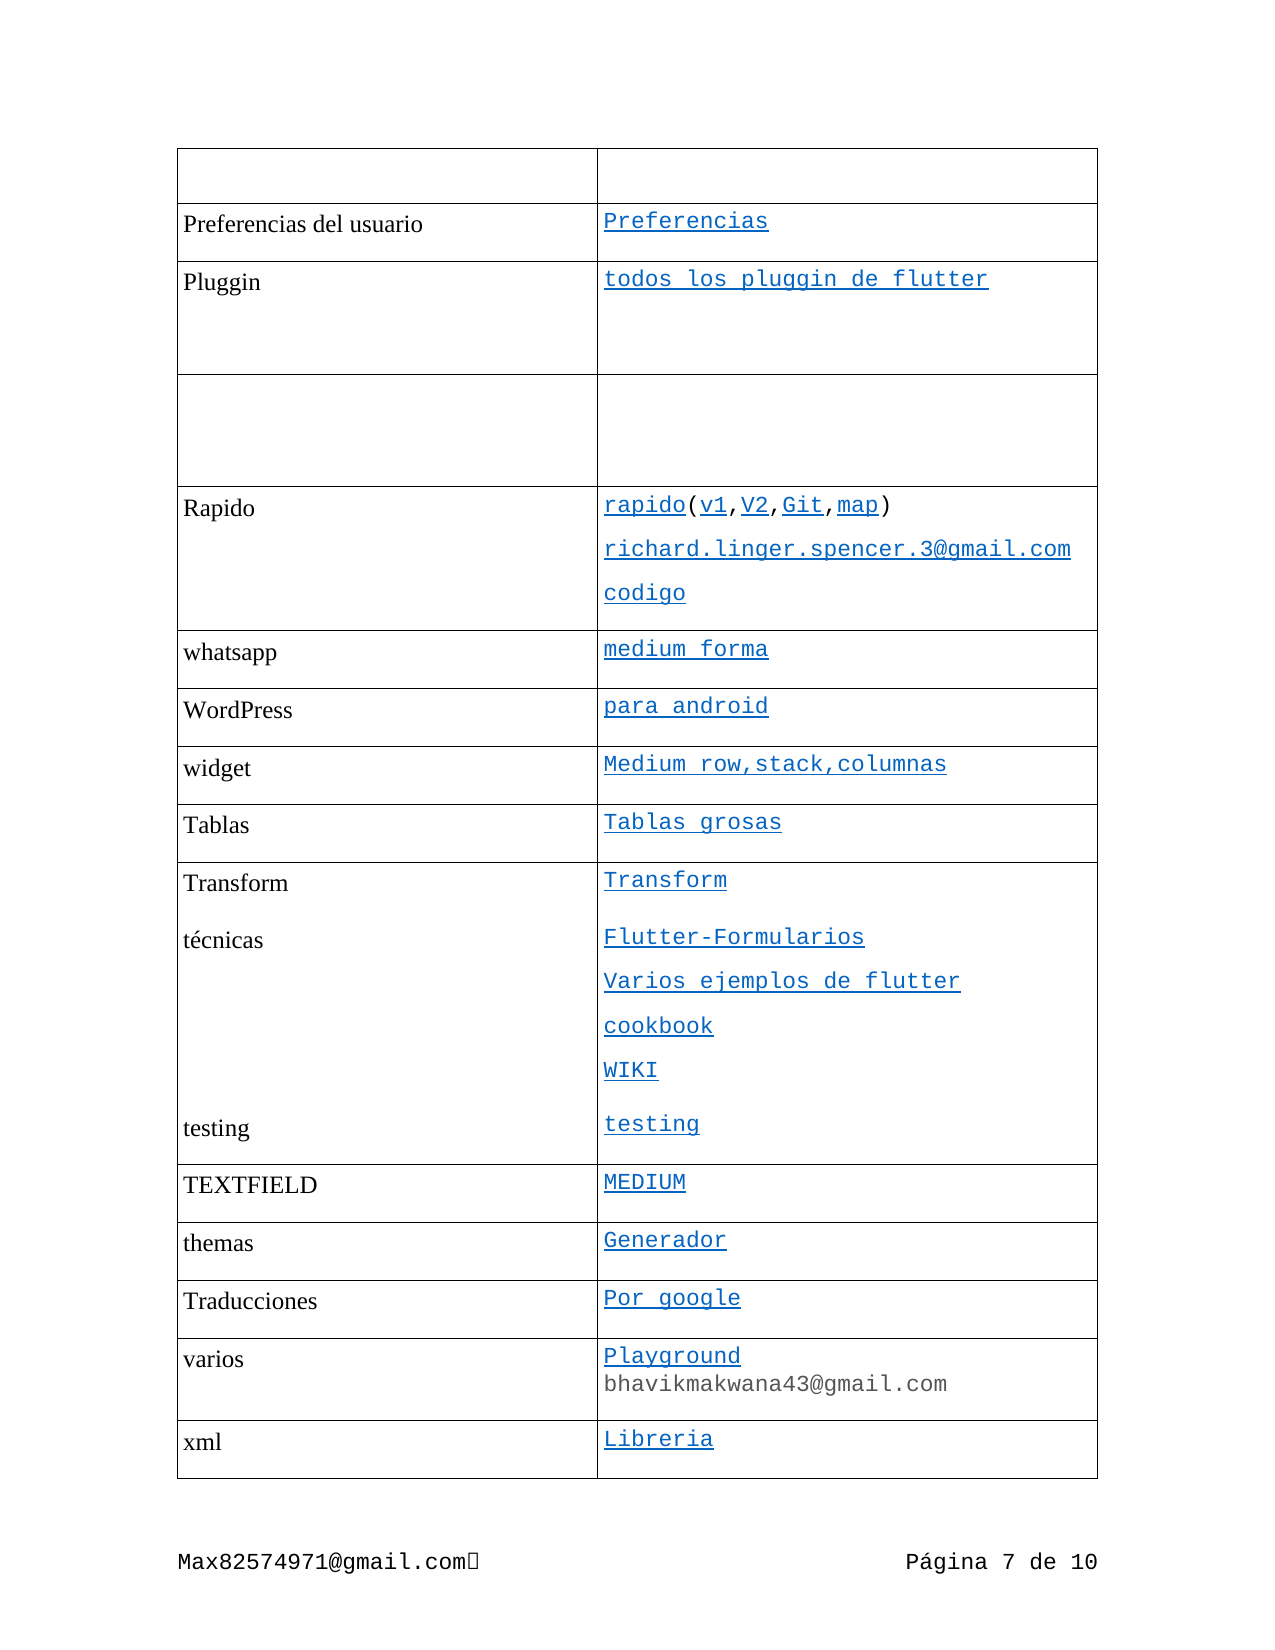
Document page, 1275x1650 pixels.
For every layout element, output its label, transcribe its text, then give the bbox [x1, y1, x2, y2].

table_cell Transform [178, 863, 597, 920]
table_cell Tablas grosas [598, 805, 1097, 862]
table_cell whatsapp [178, 631, 597, 688]
table_cell [178, 375, 597, 486]
table_cell Rapido [178, 487, 597, 630]
table_cell xml [178, 1421, 597, 1478]
table_cell medium forma [598, 631, 1097, 688]
table_cell themas [178, 1223, 597, 1279]
table_cell Medium row,stack,columnas [598, 747, 1097, 804]
table_cell Transform [598, 863, 1097, 920]
table_cell Pluggin [178, 262, 597, 373]
table_cell Tablas [178, 805, 597, 862]
table_cell Flutter-Formularios Varios ejemplos de flutter cookbook WIKI [598, 920, 1097, 1107]
table_cell Playground bhavikmakwana43@gmail.com [598, 1339, 1097, 1420]
table_cell widget [178, 747, 597, 804]
table_cell [178, 149, 597, 203]
table_cell rapido(v1,V2,Git,map) richard.linger.spencer.3@gmail.com codigo [598, 487, 1097, 630]
table_cell Libreria [598, 1421, 1097, 1478]
table_cell [598, 149, 1097, 203]
table_cell técnicas [178, 920, 597, 1107]
table_cell testing [598, 1107, 1097, 1164]
table_cell varios [178, 1339, 597, 1420]
table_cell Preferencias del usuario [178, 204, 597, 261]
table_cell TEXTFIELD [178, 1165, 597, 1222]
table_cell Generador [598, 1223, 1097, 1279]
table_cell Preferencias [598, 204, 1097, 261]
table_cell [598, 375, 1097, 486]
table_cell testing [178, 1107, 597, 1164]
table_cell todos los pluggin de flutter [598, 262, 1097, 373]
table_cell MEDIUM [598, 1165, 1097, 1222]
table_cell para android [598, 689, 1097, 746]
table_cell WordPress [178, 689, 597, 746]
table_cell Por google [598, 1281, 1097, 1337]
table_cell Traducciones [178, 1281, 597, 1337]
